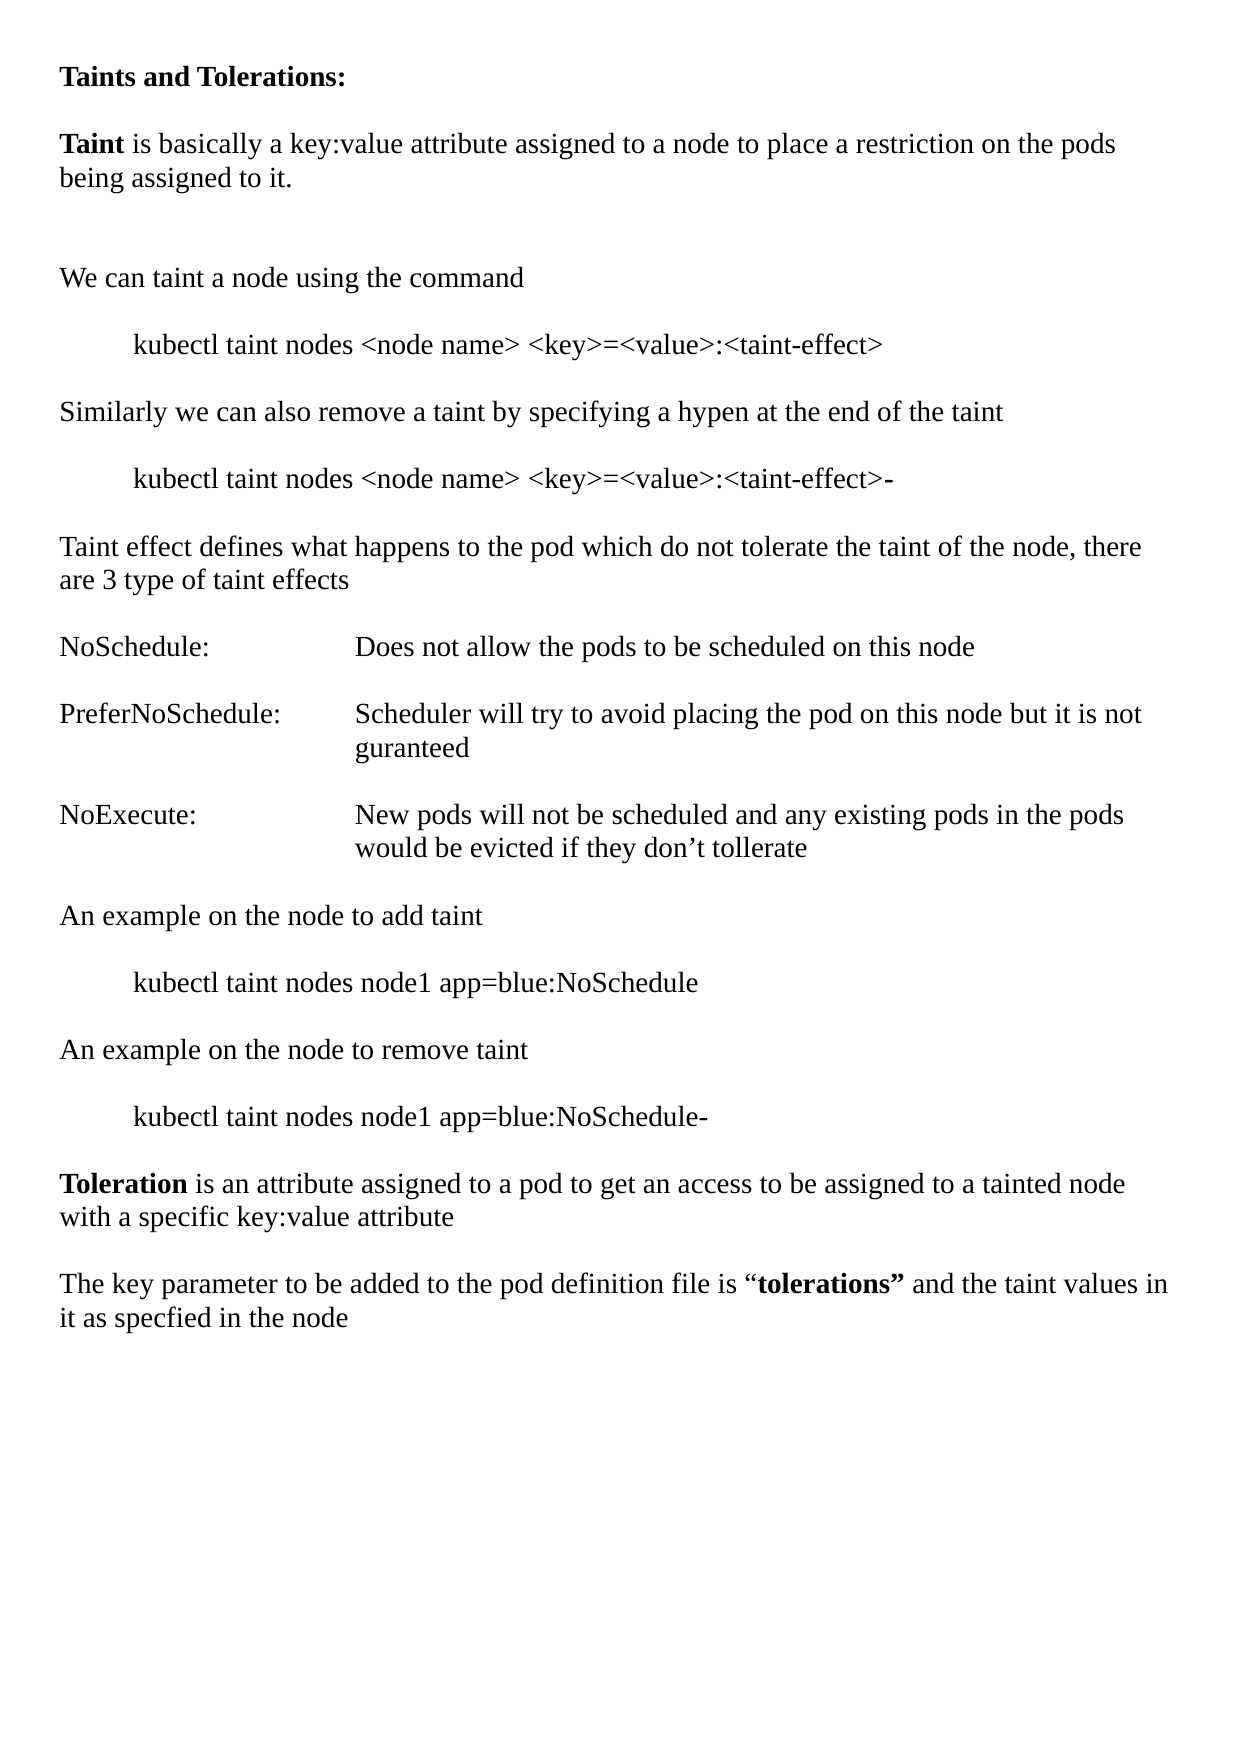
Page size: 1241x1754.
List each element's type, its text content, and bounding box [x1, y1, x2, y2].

text kubectl taint nodes node1 app=blue:NoSchedule- [59, 1099, 1181, 1132]
text kubectl taint nodes <node name> <key>=<value>:<taint-effect>- [59, 462, 1181, 495]
text We can taint a node using the command [59, 260, 1181, 294]
text NoExecute: New pods will not be scheduled and any existing pods in the pods would be evicted if they don’t tollerate [59, 797, 1181, 864]
text Taint effect defines what happens to the pod which do not tolerate the taint of the node, there are 3 type of taint effects [59, 529, 1181, 596]
text PreferNoSchedule: Scheduler will try to avoid placing the pod on this node but it is not guranteed [59, 696, 1181, 763]
text The key parameter to be added to the pod definition file is “tolerations” and the taint values in it as specfied in the node [59, 1267, 1181, 1334]
text kubectl taint nodes <node name> <key>=<value>:<taint-effect> [59, 327, 1181, 361]
text NoSchedule: Does not allow the pods to be scheduled on this node [59, 629, 1181, 663]
text kubectl taint nodes node1 app=blue:NoSchedule [59, 965, 1181, 998]
text An example on the node to add taint [59, 898, 1181, 931]
text An example on the node to remove taint [59, 1032, 1181, 1065]
text Taint is basically a key:value attribute assigned to a node to place a restriction on the pods being assigned to it. [59, 126, 1181, 193]
text Taints and Tolerations: [59, 59, 1181, 93]
text Toleration is an attribute assigned to a pod to get an access to be assigned to a tainted node with a specific key:value attribute [59, 1166, 1181, 1233]
text Similarly we can also remove a taint by specifying a hypen at the end of the taint [59, 394, 1181, 428]
